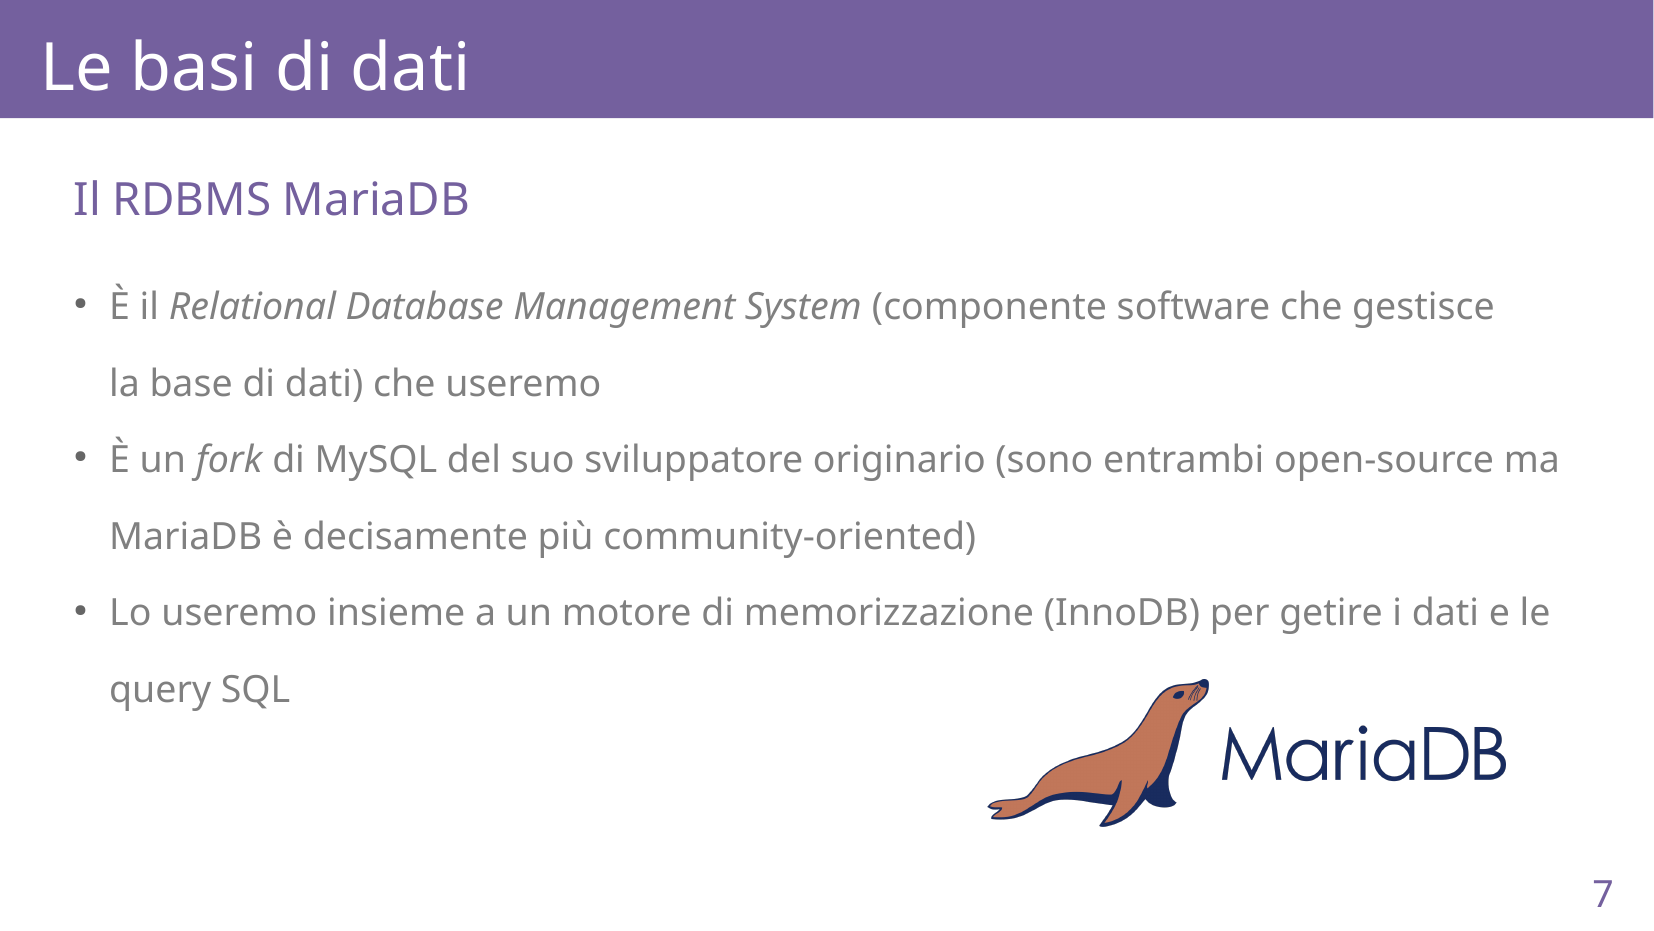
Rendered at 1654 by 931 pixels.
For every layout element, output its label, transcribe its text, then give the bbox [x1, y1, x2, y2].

text_box [1510, 860, 1654, 931]
text_box È il Relational Database Management System (componente software che gestisce la base di dati) che useremo È un fork di MySQL del suo sviluppatore originario (sono entrambi open-source ma MariaDB è decisamente più community-oriented) Lo useremo insieme a un motore di memorizzazione (InnoDB) per getire i dati e le query SQL [59, 246, 1599, 667]
picture [987, 679, 1506, 827]
text_box Il RDBMS MariaDB [59, 158, 1107, 229]
text_box Le basi di dati [25, 11, 942, 107]
text_box [0, 0, 1654, 119]
